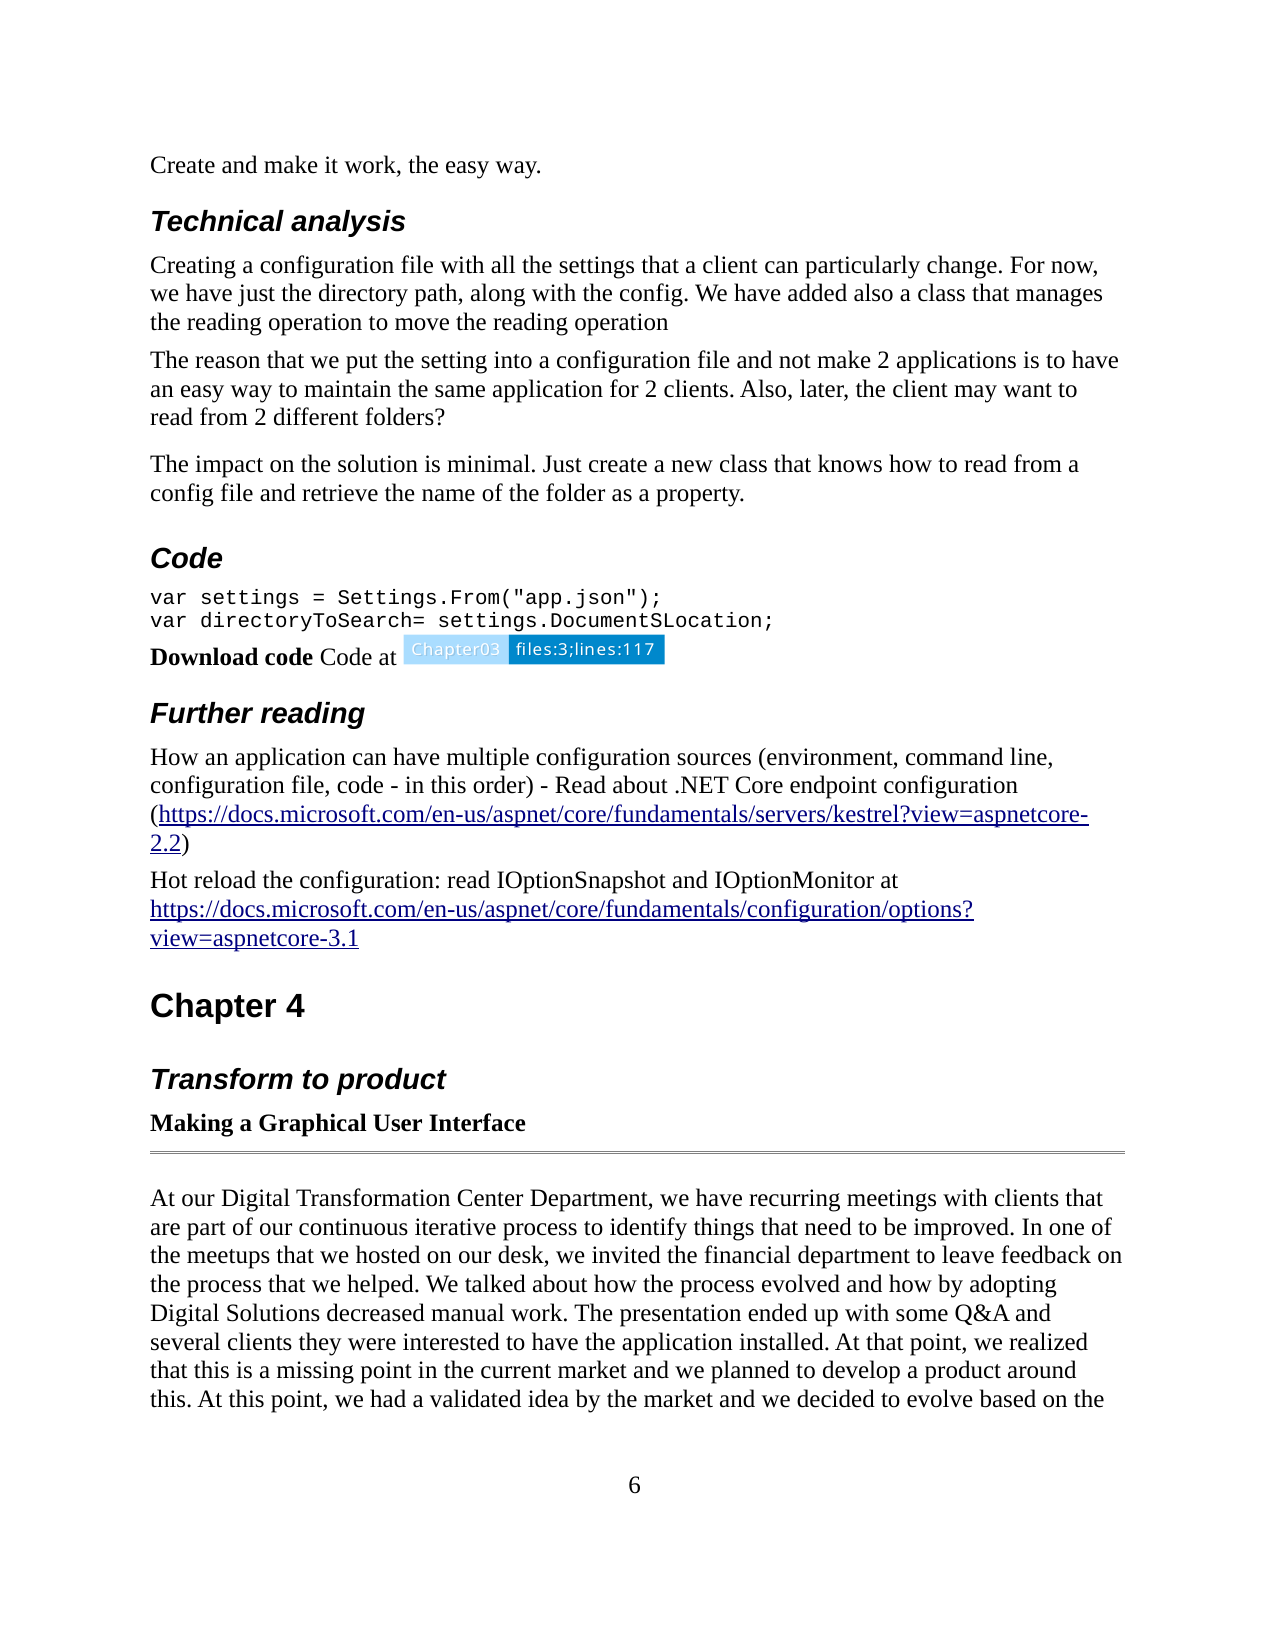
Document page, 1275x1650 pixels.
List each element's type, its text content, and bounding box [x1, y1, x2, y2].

text Download code Code at [150, 634, 1125, 671]
text The reason that we put the setting into a configuration file and not make 2 applications is to have an easy way to maintain the same application for 2 clients. Also, later, the client may want to read from 2 different folders? [150, 345, 1125, 431]
text At our Digital Transformation Center Department, we have recurring meetings with clients that are part of our continuous iterative process to identify things that need to be improved. In one of the meetups that we hosted on our desk, we invited the financial department to leave feedback on the process that we helped. We talked about how the process evolved and how by adopting Digital Solutions decreased manual work. The presentation ended up with some Q&A and several clients they were interested to have the application installed. At that point, we realized that this is a missing point in the current market and we planned to develop a product around this. At this point, we had a validated idea by the market and we decided to evolve based on the [150, 1183, 1125, 1413]
text The impact on the solution is minimal. Just create a new class that knows how to read from a config file and retrieve the name of the folder as a property. [150, 449, 1125, 507]
text Hot reload the configuration: read IOptionSnapshot and IOptionMonitor at https://docs.microsoft.com/en-us/aspnet/core/fundamentals/configuration/options?view=aspnetcore-3.1 [150, 866, 1125, 952]
text Making a Graphical User Interface [150, 1108, 1125, 1137]
subtitle Code [150, 541, 1125, 574]
text var settings = Settings.From("app.json"); [150, 587, 1125, 610]
subtitle Transform to product [150, 1062, 1125, 1096]
text var directoryToSearch= settings.DocumentSLocation; [150, 610, 1125, 634]
subtitle Technical analysis [150, 204, 1125, 237]
subtitle Further reading [150, 696, 1125, 729]
text Create and make it work, the easy way. [150, 150, 1125, 179]
text How an application can have multiple configuration sources (environment, command line, configuration file, code - in this order) - Read about .NET Core endpoint configuration (https://docs.microsoft.com/en-us/aspnet/core/fundamentals/servers/kestrel?view=aspnetcore-2.2) [150, 742, 1125, 857]
text Creating a configuration file with all the settings that a client can particularly change. For now, we have just the directory path, along with the config. We have added also a class that manages the reading operation to move the reading operation [150, 250, 1125, 336]
subtitle Chapter 4 [150, 986, 1125, 1024]
